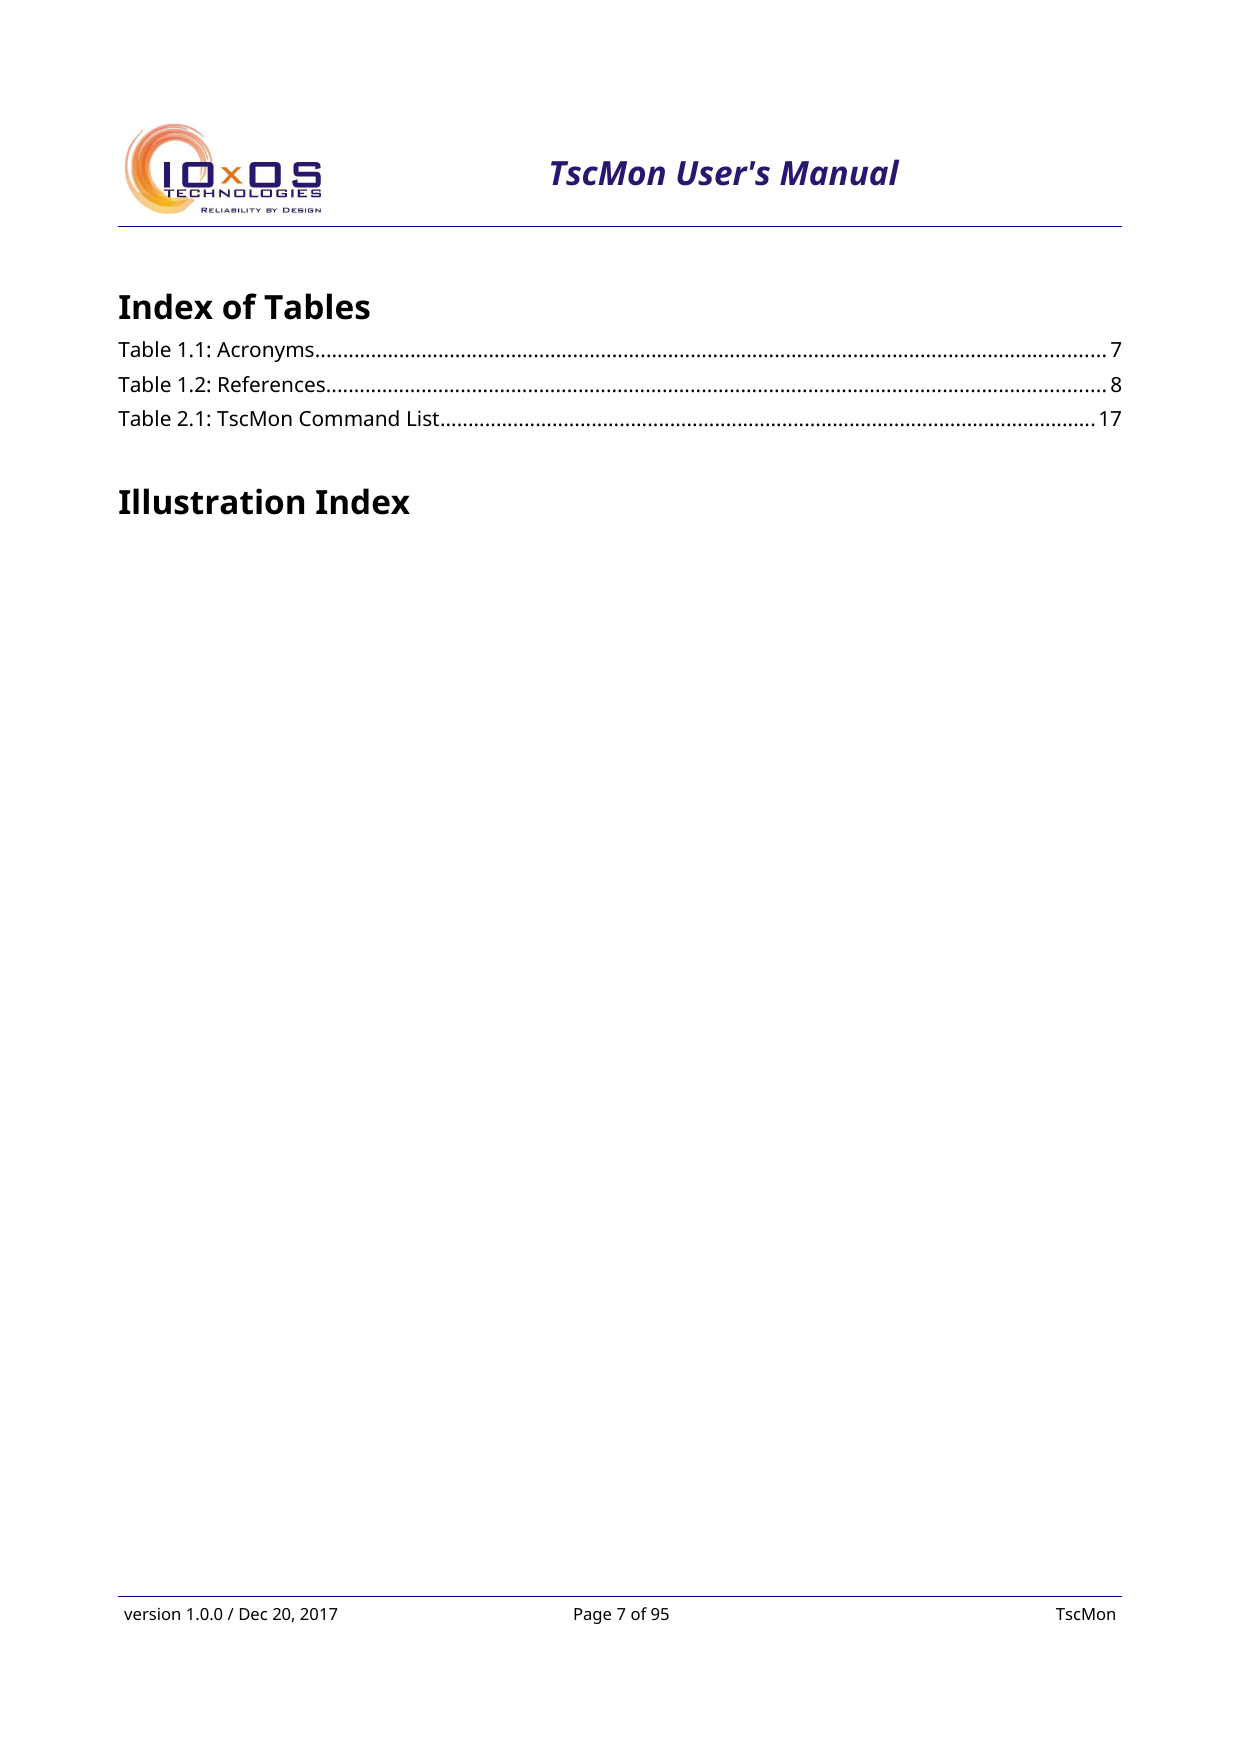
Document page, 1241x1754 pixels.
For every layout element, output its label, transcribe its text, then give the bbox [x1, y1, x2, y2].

subtitle Index of Tables [118, 284, 1122, 329]
text Table 2.1: TscMon Command List 17 [118, 404, 1122, 433]
picture [123, 123, 323, 217]
subtitle Illustration Index [118, 479, 1122, 524]
text Table 1.1: Acronyms 7 [118, 336, 1122, 364]
text Table 1.2: References 8 [118, 370, 1122, 398]
